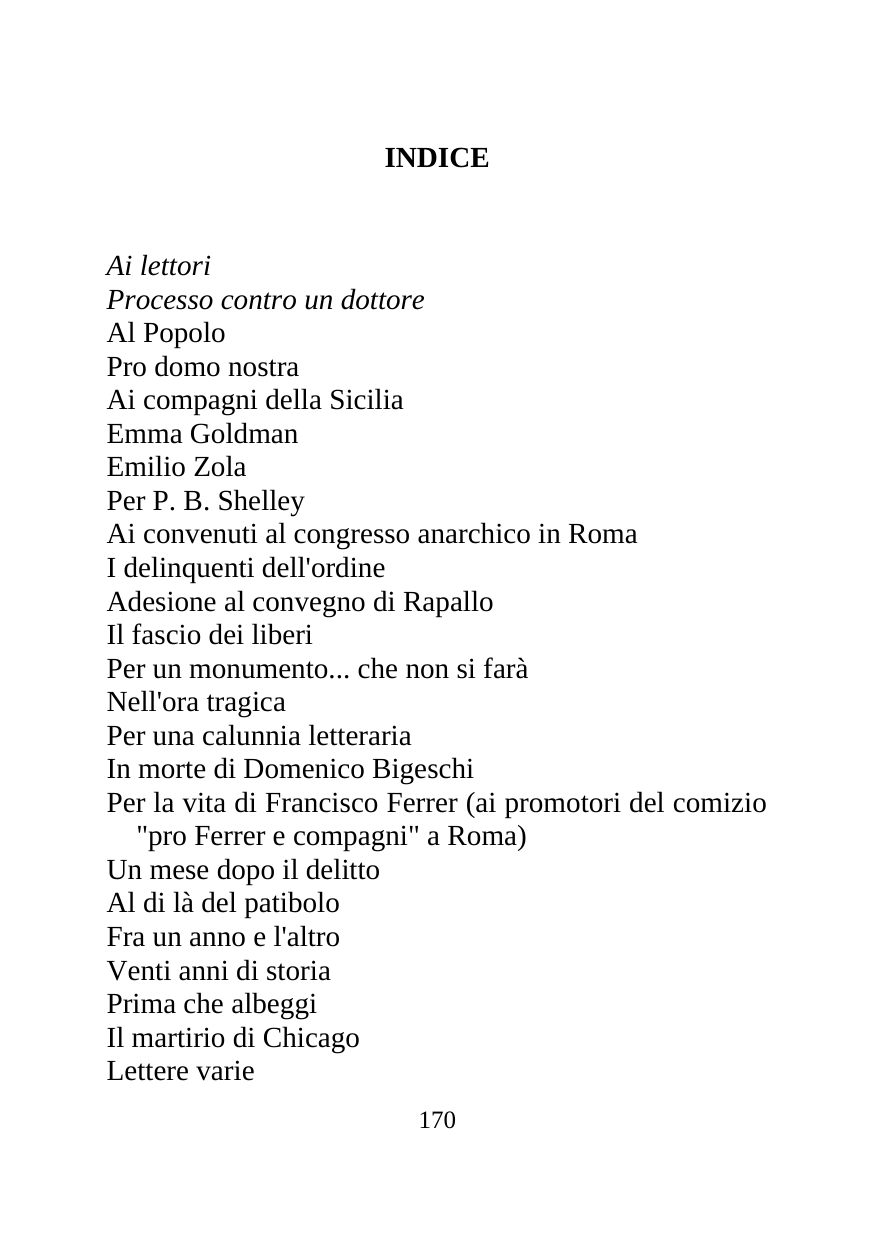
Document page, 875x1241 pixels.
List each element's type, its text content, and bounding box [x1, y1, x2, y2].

text In morte di Domenico Bigeschi [106, 751, 768, 785]
text Pro domo nostra [106, 349, 768, 382]
text Per un monumento... che non si farà [106, 651, 768, 684]
text Al di là del patibolo [106, 886, 768, 919]
text Ai compagni della Sicilia [106, 382, 768, 416]
text Per P. B. Shelley [106, 483, 768, 517]
text Il fascio dei liberi [106, 617, 768, 651]
text Al Popolo [106, 315, 768, 349]
text Ai convenuti al congresso anarchico in Roma [106, 517, 768, 550]
text Adesione al convegno di Rapallo [106, 584, 768, 617]
text Emma Goldman [106, 416, 768, 449]
subtitle INDICE [106, 140, 768, 173]
text Il martirio di Chicago [106, 1020, 768, 1053]
text Fra un anno e l'altro [106, 919, 768, 953]
text Per una calunnia letteraria [106, 718, 768, 751]
text Nell'ora tragica [106, 684, 768, 718]
text Lettere varie [106, 1053, 768, 1087]
text Prima che albeggi [106, 986, 768, 1020]
text Processo contro un dottore [106, 282, 768, 315]
text Venti anni di storia [106, 953, 768, 986]
text I delinquenti dell'ordine [106, 550, 768, 584]
text Ai lettori [106, 248, 768, 282]
text Per la vita di Francisco Ferrer (ai promotori del comizio "pro Ferrer e compagni" a Roma) [106, 785, 768, 852]
text Emilio Zola [106, 449, 768, 483]
text Un mese dopo il delitto [106, 852, 768, 886]
